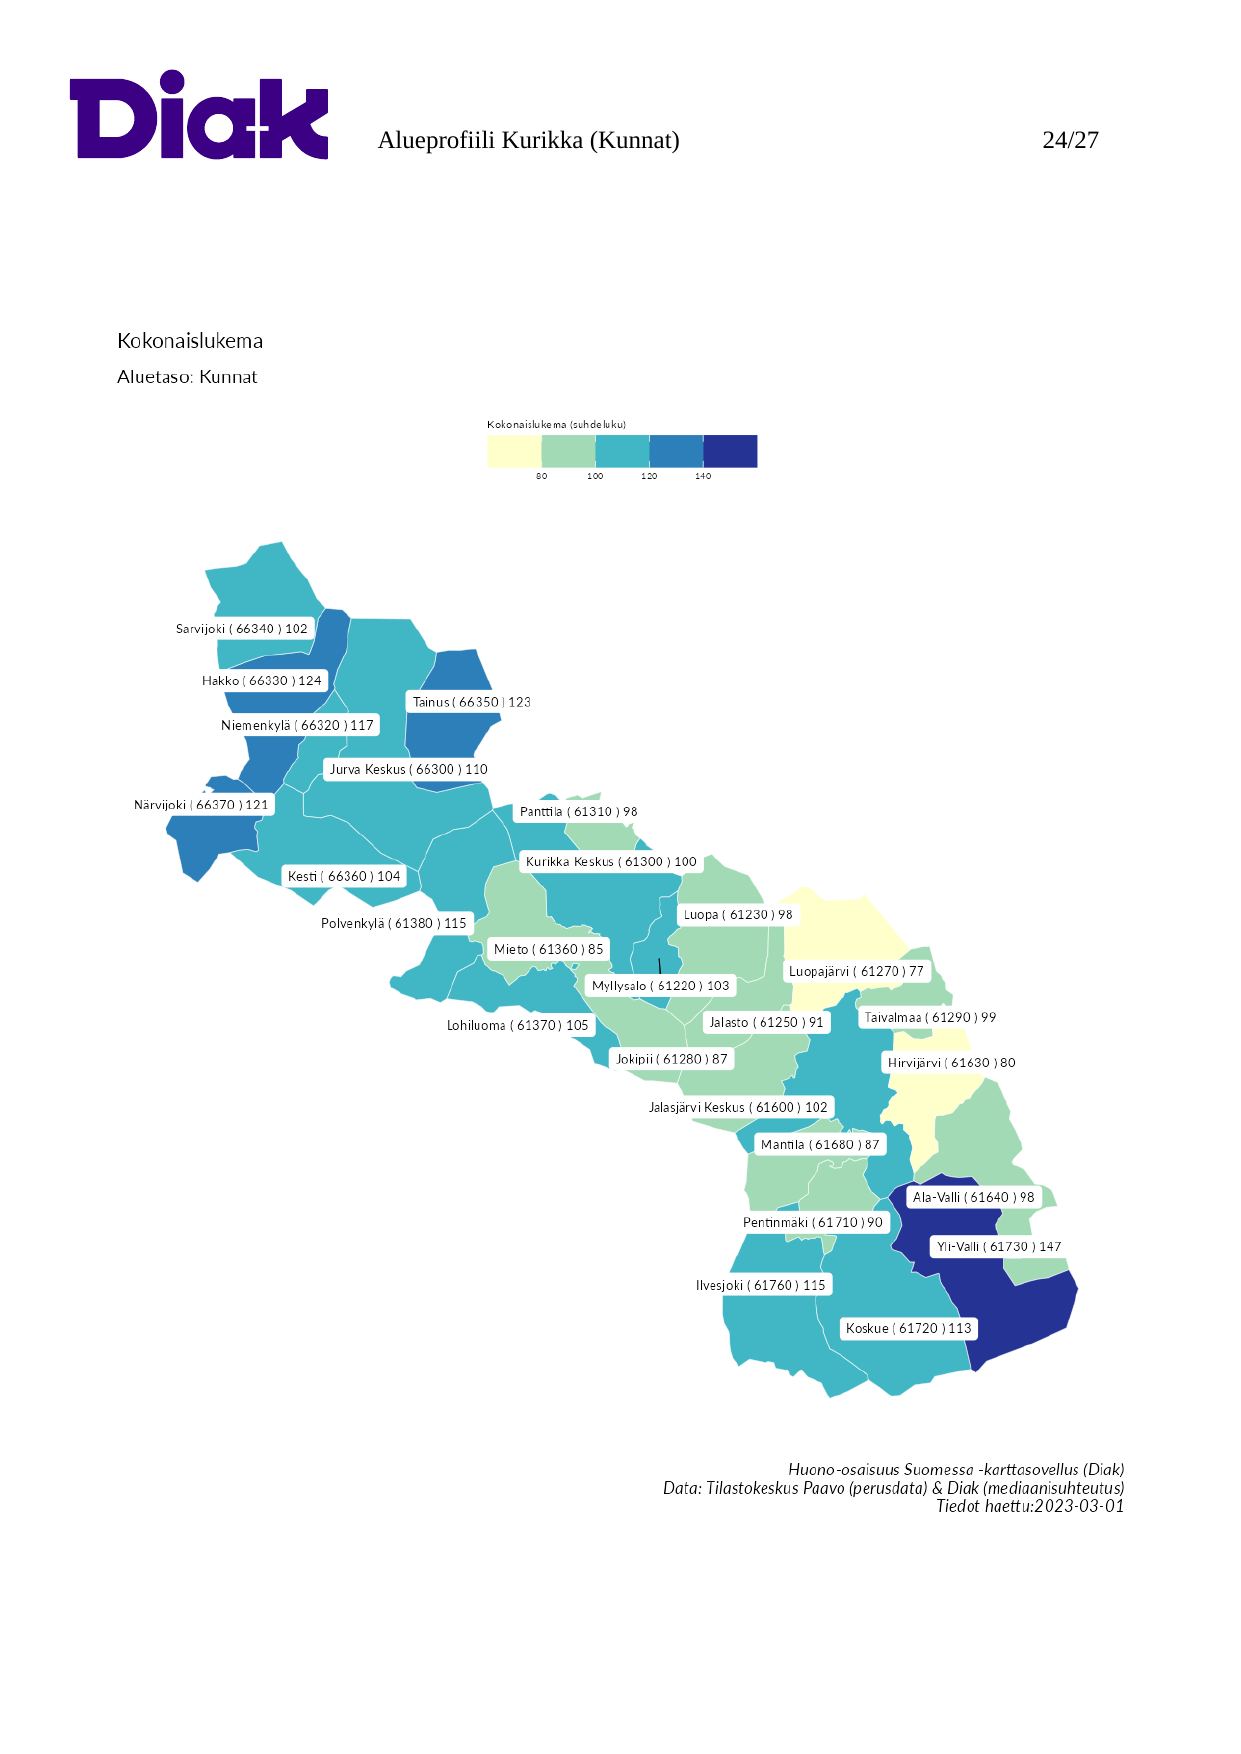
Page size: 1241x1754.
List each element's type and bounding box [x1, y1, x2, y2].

picture [61, 196, 1179, 1651]
